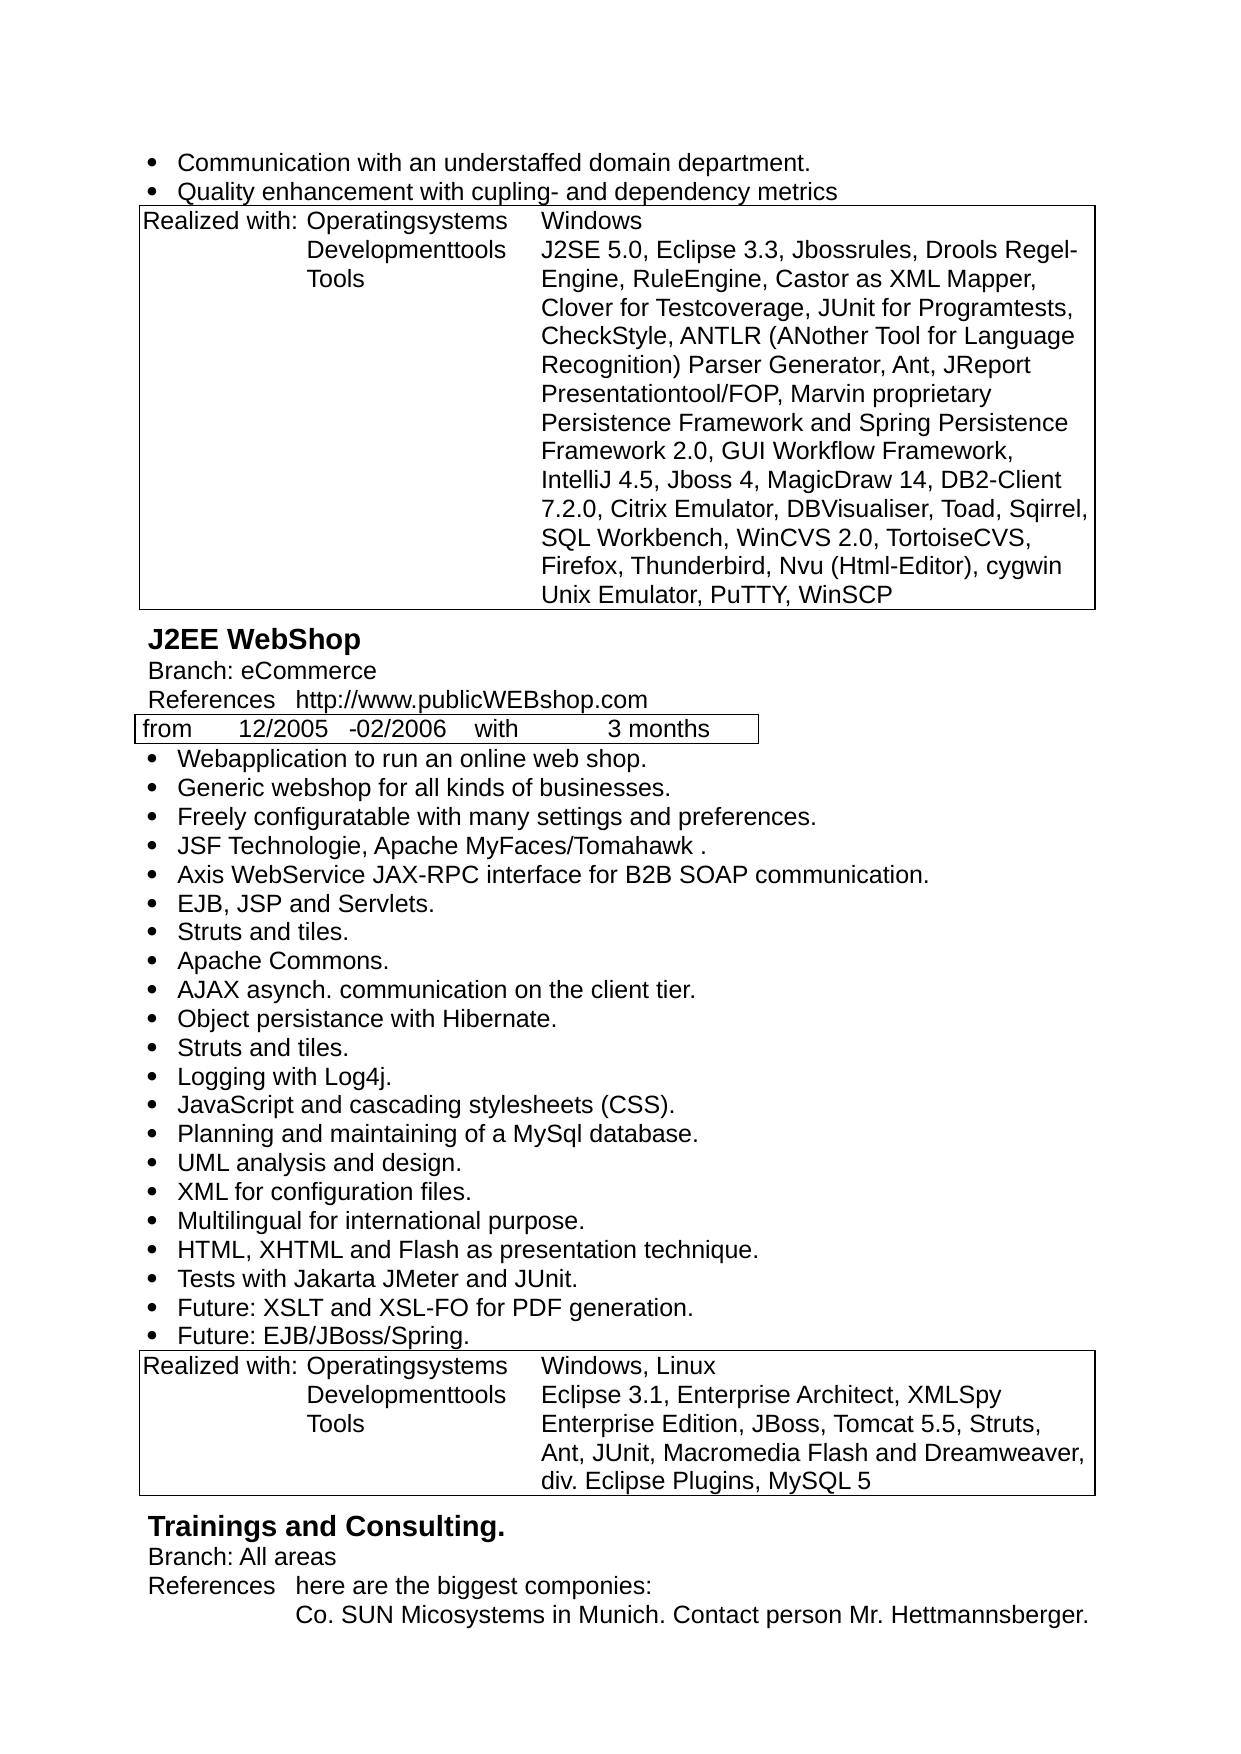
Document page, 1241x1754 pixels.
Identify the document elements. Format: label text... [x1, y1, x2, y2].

list AJAX asynch. communication on the client tier. [148, 975, 1104, 1004]
list Apache Commons. [148, 946, 1104, 975]
table_header from [136, 715, 231, 743]
subtitle J2EE WebShop [148, 622, 1104, 656]
list EJB, JSP and Servlets. [148, 888, 1104, 917]
list Generic webshop for all kinds of businesses. [148, 773, 1104, 802]
table_header Realized with: [140, 1351, 303, 1380]
list HTML, XHTML and Flash as presentation technique. [148, 1235, 1104, 1264]
list Struts and tiles. [148, 917, 1104, 946]
table_header 12/2005 [231, 715, 341, 743]
table_header 3 months [600, 715, 758, 743]
text Branch: eCommerce [148, 656, 1104, 685]
list Multilingual for international purpose. [148, 1206, 1104, 1235]
text References http://www.publicWEBshop.com [148, 685, 1104, 713]
table_cell [140, 235, 303, 609]
list Logging with Log4j. [148, 1062, 1104, 1091]
list JSF Technologie, Apache MyFaces/Tomahawk . [148, 831, 1104, 860]
table_cell Developmenttools Tools [303, 1380, 538, 1495]
list XML for configuration files. [148, 1177, 1104, 1206]
table_header Windows [538, 206, 1094, 235]
list JavaScript and cascading stylesheets (CSS). [148, 1091, 1104, 1119]
list Quality enhancement with cupling- and dependency metrics [148, 176, 1104, 205]
list Freely configuratable with many settings and preferences. [148, 802, 1104, 831]
table_header Operatingsystems [303, 206, 538, 235]
table_cell Eclipse 3.1, Enterprise Architect, XMLSpy Enterprise Edition, JBoss, Tomcat 5.5, Struts, Ant, JUnit, Macromedia Flash and Dreamweaver, div. Eclipse Plugins, MySQL 5 [538, 1380, 1094, 1495]
table_header Windows, Linux [538, 1351, 1094, 1380]
table_cell Developmenttools Tools [303, 235, 538, 609]
list Planning and maintaining of a MySql database. [148, 1119, 1104, 1148]
table_header Operatingsystems [303, 1351, 538, 1380]
table_header Realized with: [140, 206, 303, 235]
list Future: XSLT and XSL-FO for PDF generation. [148, 1292, 1104, 1321]
list Object persistance with Hibernate. [148, 1004, 1104, 1033]
table_cell [140, 1380, 303, 1495]
text Co. SUN Micosystems in Munich. Contact person Mr. Hettmannsberger. [221, 1599, 1104, 1628]
table_header - [341, 715, 349, 743]
list UML analysis and design. [148, 1148, 1104, 1177]
table_cell J2SE 5.0, Eclipse 3.3, Jbossrules, Drools Regel-Engine, RuleEngine, Castor as XML Mapper, Clover for Testcoverage, JUnit for Programtests, CheckStyle, ANTLR (ANother Tool for Language Recognition) Parser Generator, Ant, JReport Presentationtool/FOP, Marvin proprietary Persistence Framework and Spring Persistence Framework 2.0, GUI Workflow Framework, IntelliJ 4.5, Jboss 4, MagicDraw 14, DB2-Client 7.2.0, Citrix Emulator, DBVisualiser, Toad, Sqirrel, SQL Workbench, WinCVS 2.0, TortoiseCVS, Firefox, Thunderbird, Nvu (Html-Editor), cygwin Unix Emulator, PuTTY, WinSCP [538, 235, 1094, 609]
text References here are the biggest componies: [148, 1571, 1104, 1599]
table_header 02/2006 [349, 715, 467, 743]
subtitle Trainings and Consulting. [148, 1508, 1104, 1542]
table_header with [467, 715, 600, 743]
list Tests with Jakarta JMeter and JUnit. [148, 1264, 1104, 1292]
list Struts and tiles. [148, 1033, 1104, 1062]
list Communication with an understaffed domain department. [148, 148, 1104, 176]
list Future: EJB/JBoss/Spring. [148, 1321, 1104, 1350]
list Axis WebService JAX-RPC interface for B2B SOAP communication. [148, 860, 1104, 888]
list Webapplication to run an online web shop. [148, 744, 1104, 773]
text Branch: All areas [148, 1542, 1104, 1571]
